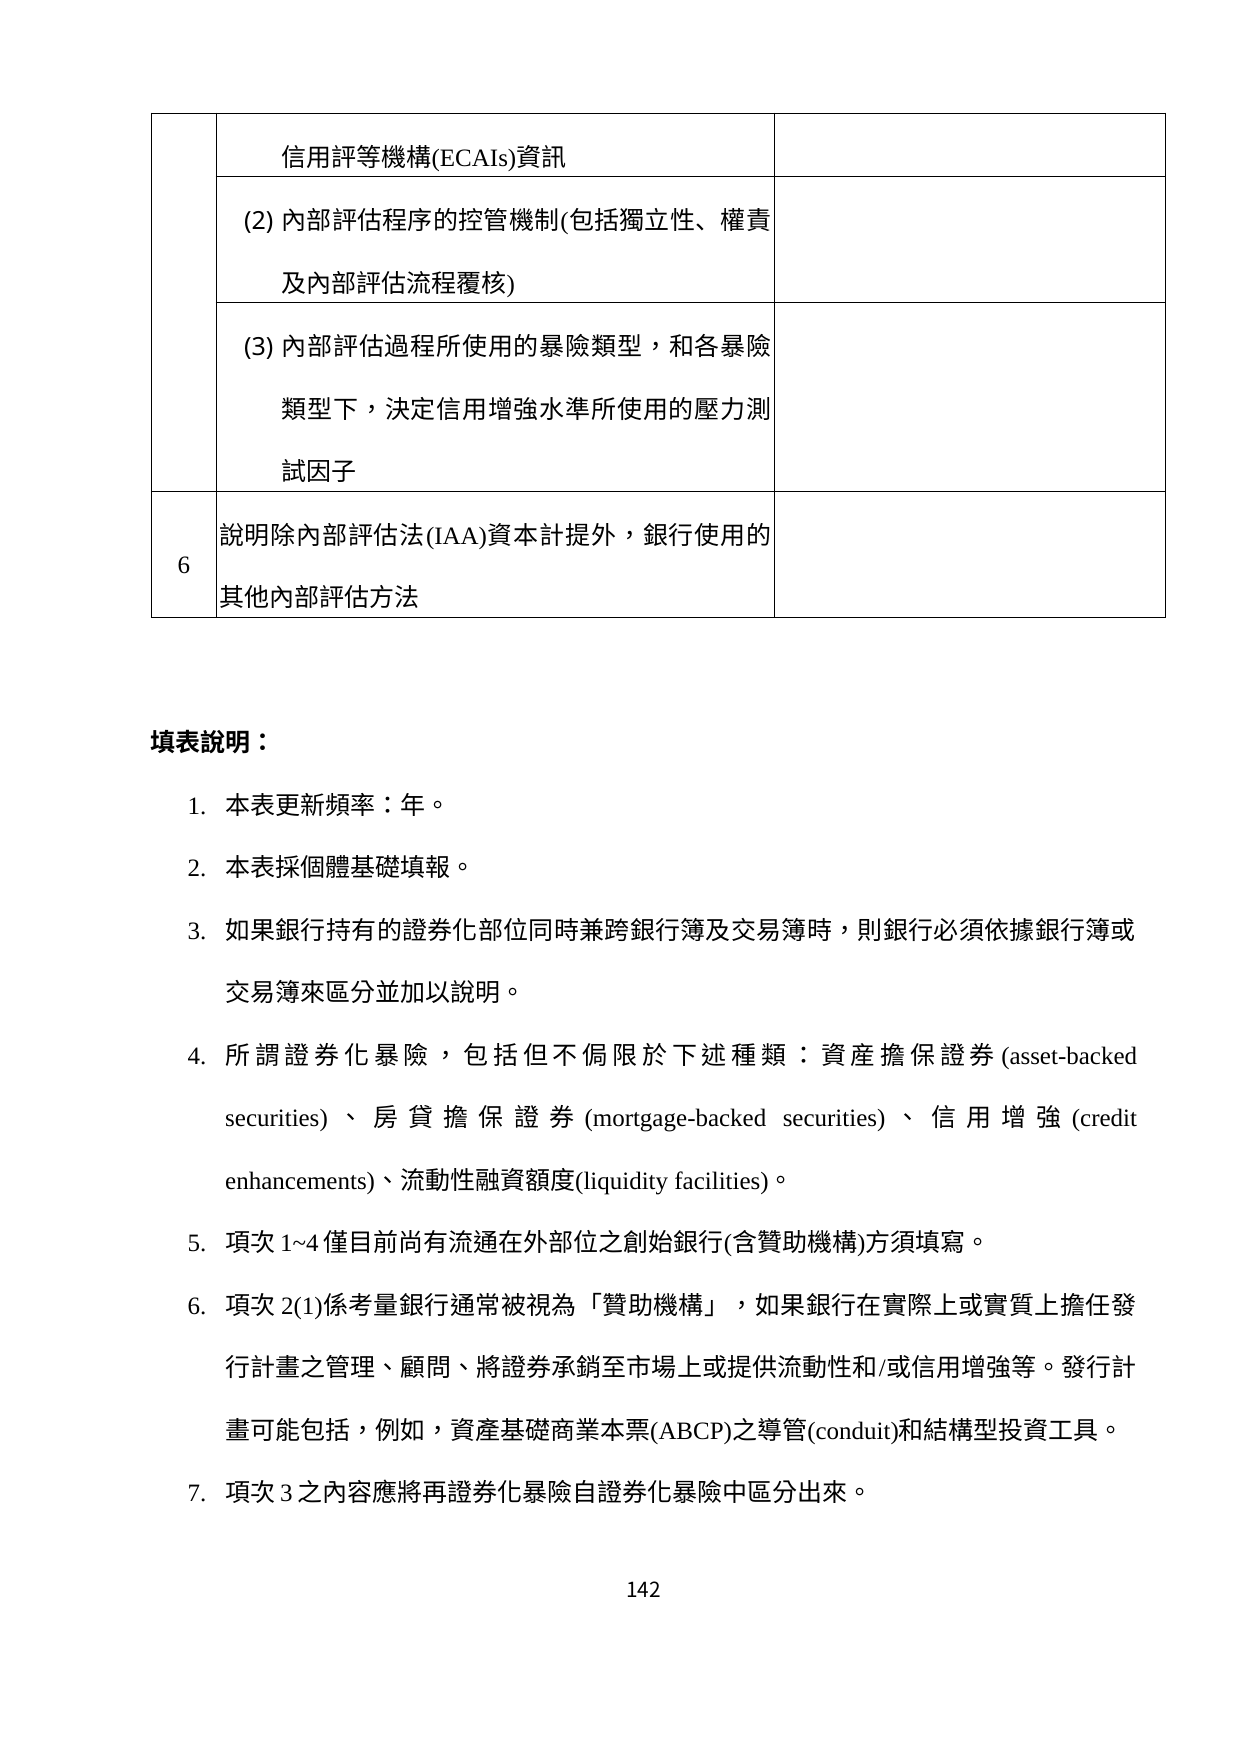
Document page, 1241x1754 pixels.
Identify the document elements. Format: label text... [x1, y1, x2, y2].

list 項次2(1)係考量銀行通常被視為「贊助機構」，如果銀行在實際上或實質上擔任發行計畫之管理、顧問、將證券承銷至市場上或提供流動性和/或信用增強等。發行計畫可能包括，例如，資產基礎商業本票(ABCP)之導管(conduit)和結構型投資工具。 [187, 1262, 1137, 1449]
table_cell 內部評估過程所使用的暴險類型，和各暴險類型下，決定信用增強水準所使用的壓力測試因子 [217, 303, 774, 491]
table_cell 6 [152, 492, 216, 617]
list 項次3之內容應將再證券化暴險自證券化暴險中區分出來。 [187, 1449, 1137, 1512]
table_cell [775, 177, 1165, 302]
text 填表說明： [150, 699, 1137, 762]
list 如果銀行持有的證券化部位同時兼跨銀行簿及交易簿時，則銀行必須依據銀行簿或交易簿來區分並加以說明。 [187, 887, 1137, 1012]
table_cell [775, 303, 1165, 491]
table_cell [775, 492, 1165, 617]
table_cell 說明除內部評估法(IAA)資本計提外，銀行使用的其他內部評估方法 [217, 492, 774, 617]
list 所謂證券化暴險，包括但不侷限於下述種類：資産擔保證券(asset-backed securities)、房貸擔保證券(mortgage-backed securities)、信用增強(credit enhancements)、流動性融資額度(liquidity facilities)。 [187, 1012, 1137, 1199]
table_cell [152, 114, 216, 491]
table_cell 信用評等機構(ECAIs)資訊 [217, 114, 774, 176]
list 本表採個體基礎填報。 [187, 824, 1137, 887]
table_cell [775, 114, 1165, 176]
table_cell 內部評估程序的控管機制(包括獨立性、權責及內部評估流程覆核) [217, 177, 774, 302]
list 項次1~4僅目前尚有流通在外部位之創始銀行(含贊助機構)方須填寫。 [187, 1199, 1137, 1262]
list 本表更新頻率：年。 [187, 762, 1137, 824]
